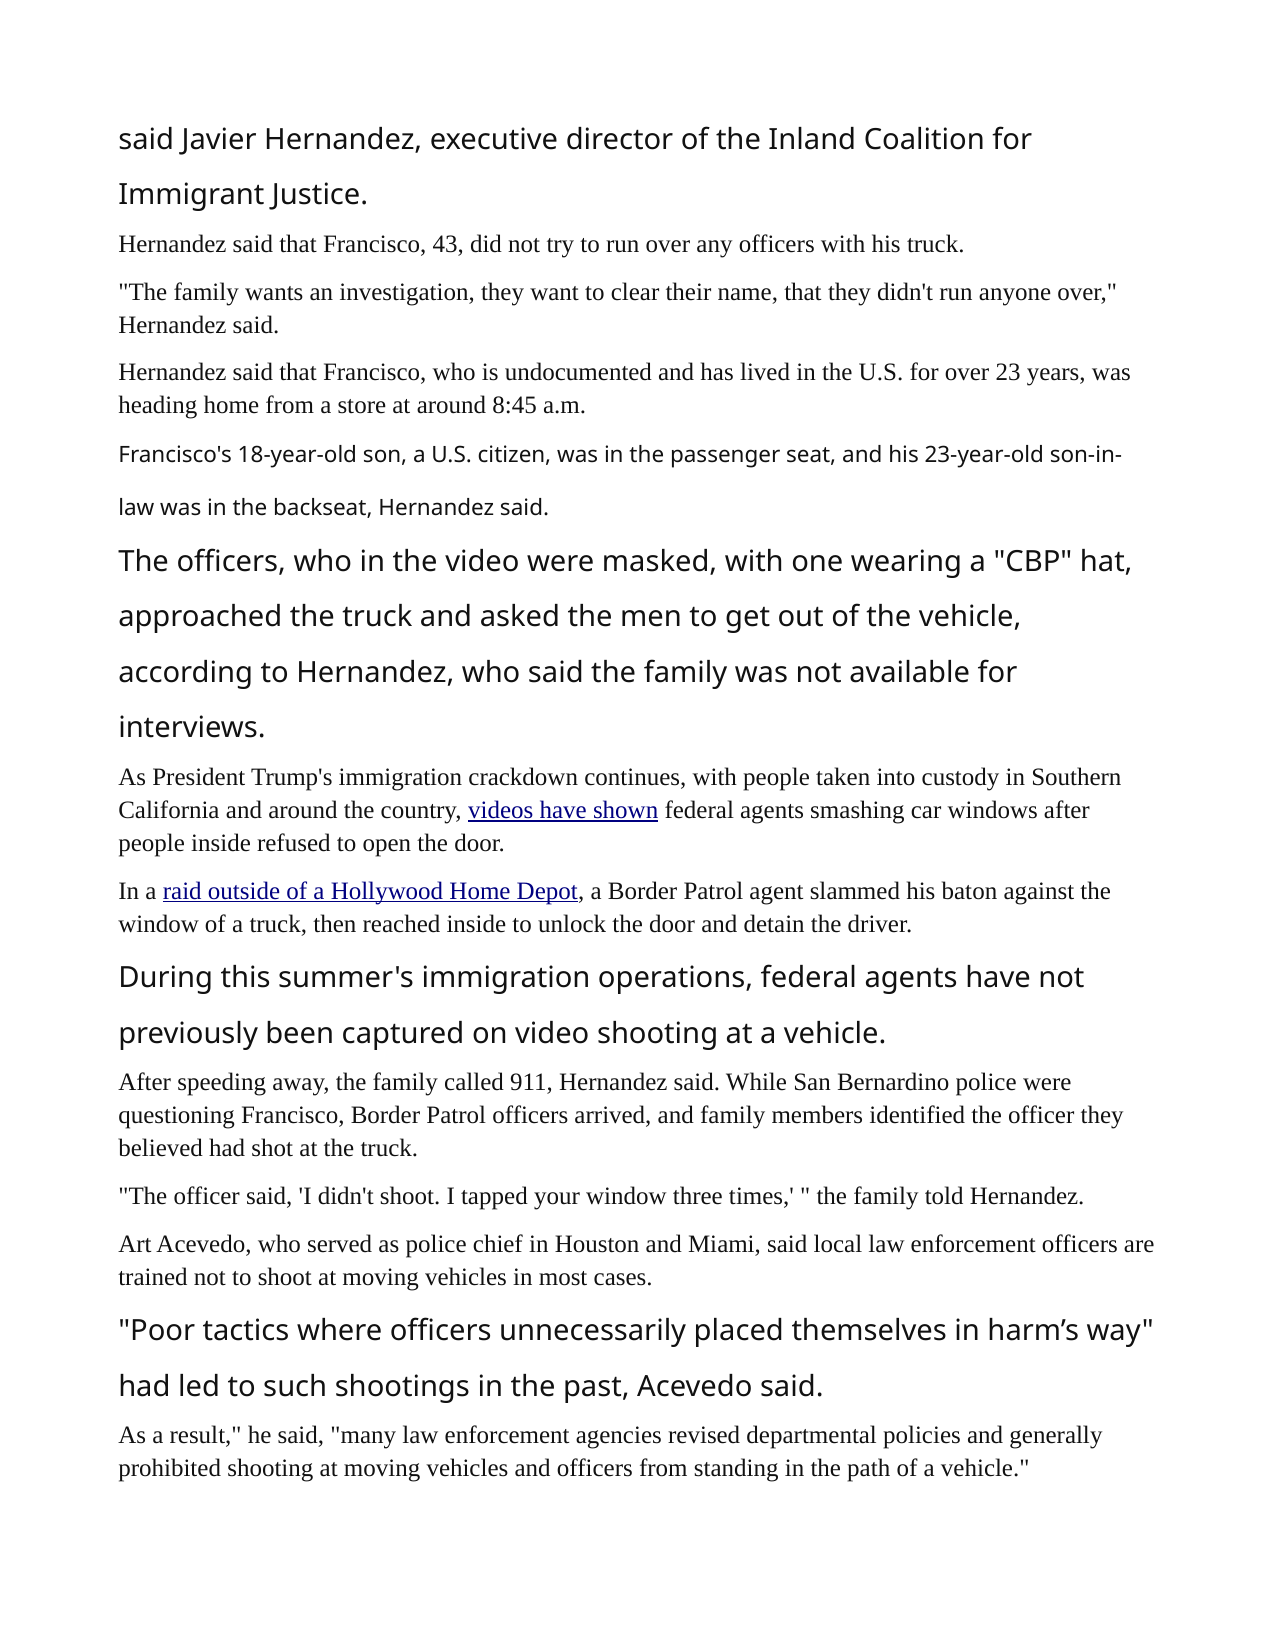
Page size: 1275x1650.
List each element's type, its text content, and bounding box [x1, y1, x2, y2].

text "Poor tactics where officers unnecessarily placed themselves in harm’s way" had led to such shootings in the past, Acevedo said. [118, 1309, 1157, 1404]
text Hernandez said that Francisco, who is undocumented and has lived in the U.S. for over 23 years, was heading home from a store at around 8:45 a.m. [118, 357, 1157, 419]
text "The family wants an investigation, they want to clear their name, that they didn't run anyone over," Hernandez said. [118, 277, 1157, 338]
text Hernandez said that Francisco, 43, did not try to run over any officers with his truck. [118, 229, 1157, 258]
text Francisco's 18-year-old son, a U.S. citizen, was in the passenger seat, and his 23-year-old son-in-law was in the backseat, Hernandez said. [118, 438, 1157, 524]
text "The officer said, 'I didn't shoot. I tapped your window three times,' " the family told Hernandez. [118, 1181, 1157, 1210]
text In a raid outside of a Hollywood Home Depot, a Border Patrol agent slammed his baton against the window of a truck, then reached inside to unlock the door and detain the driver. [118, 876, 1157, 937]
text During this summer's immigration operations, federal agents have not previously been captured on video shooting at a vehicle. [118, 956, 1157, 1052]
text After speeding away, the family called 911, Hernandez said. While San Bernardino police were questioning Francisco, Border Patrol officers arrived, and family members identified the officer they believed had shot at the truck. [118, 1067, 1157, 1162]
text Art Acevedo, who served as police chief in Houston and Miami, said local law enforcement officers are trained not to shoot at moving vehicles in most cases. [118, 1229, 1157, 1290]
text The officers, who in the video were masked, with one wearing a "CBP" hat, approached the truck and asked the men to get out of the vehicle, according to Hernandez, who said the family was not available for interviews. [118, 540, 1157, 746]
text As a result," he said, "many law enforcement agencies revised departmental policies and generally prohibited shooting at moving vehicles and officers from standing in the path of a vehicle." [118, 1420, 1157, 1482]
text As President Trump's immigration crackdown continues, with people taken into custody in Southern California and around the country, videos have shown federal agents smashing car windows after people inside refused to open the door. [118, 762, 1157, 857]
text said Javier Hernandez, executive director of the Inland Coalition for Immigrant Justice. [118, 118, 1157, 213]
